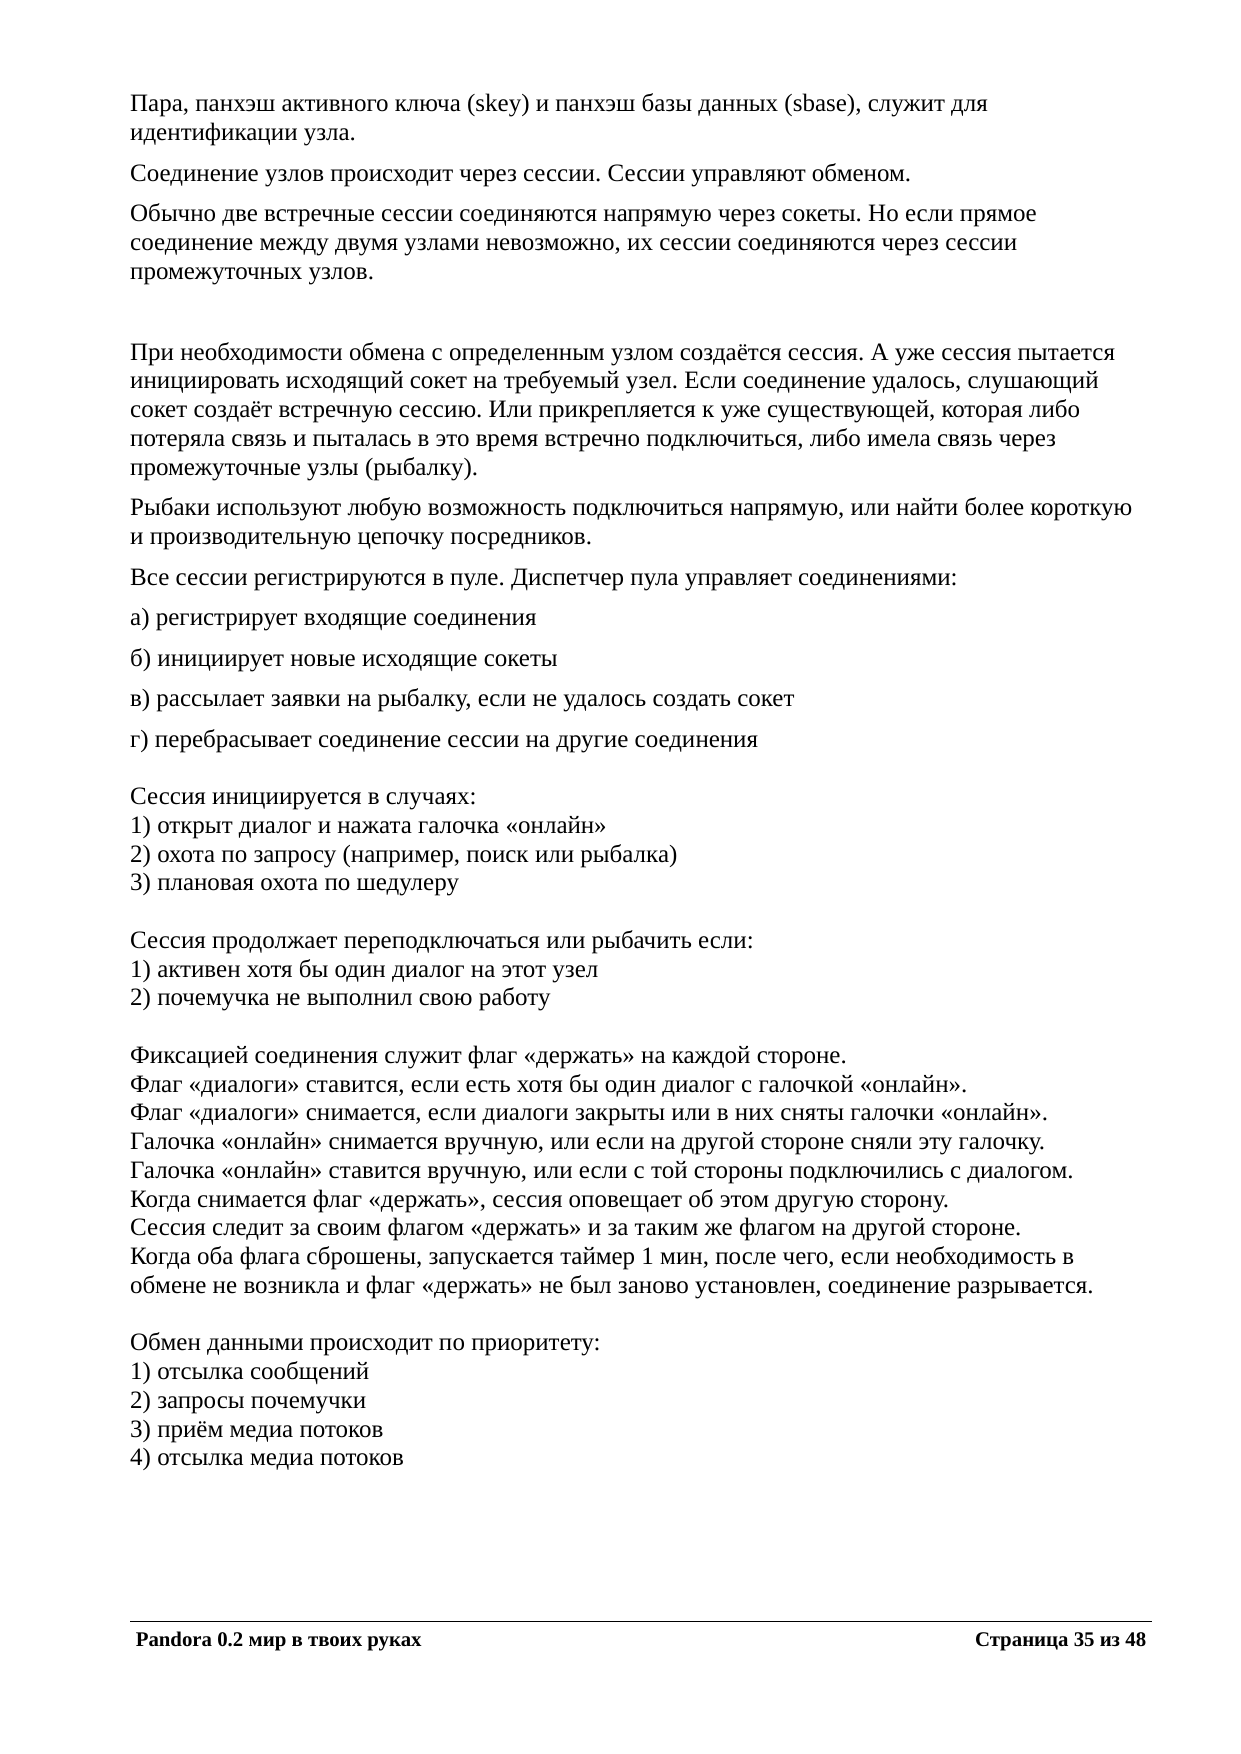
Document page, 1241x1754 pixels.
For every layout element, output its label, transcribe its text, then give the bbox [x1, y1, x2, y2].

text б) инициирует новые исходящие сокеты [130, 643, 1152, 671]
text Соединение узлов происходит через сессии. Сессии управляют обменом. [130, 158, 1152, 187]
text а) регистрирует входящие соединения [130, 602, 1152, 631]
text Обычно две встречные сессии соединяются напрямую через сокеты. Но если прямое соединение между двумя узлами невозможно, их сессии соединяются через сессии промежуточных узлов. [130, 198, 1152, 284]
text Сессия следит за своим флагом «держать» и за таким же флагом на другой стороне. [130, 1212, 1152, 1241]
text Галочка «онлайн» ставится вручную, или если с той стороны подключились с диалогом. [130, 1155, 1152, 1184]
text Все сессии регистрируются в пуле. Диспетчер пула управляет соединениями: [130, 562, 1152, 590]
text Рыбаки используют любую возможность подключиться напрямую, или найти более короткую и производительную цепочку посредников. [130, 492, 1152, 550]
text Сессия инициируется в случаях: [130, 781, 1152, 810]
text 2) охота по запросу (например, поиск или рыбалка) [130, 839, 1152, 867]
text 3) плановая охота по шедулеру [130, 867, 1152, 896]
text в) рассылает заявки на рыбалку, если не удалось создать сокет [130, 683, 1152, 712]
text Галочка «онлайн» снимается вручную, или если на другой стороне сняли эту галочку. [130, 1126, 1152, 1155]
text 1) активен хотя бы один диалог на этот узел [130, 954, 1152, 982]
text Фиксацией соединения служит флаг «держать» на каждой стороне. [130, 1040, 1152, 1069]
text 1) открыт диалог и нажата галочка «онлайн» [130, 810, 1152, 839]
text Когда оба флага сброшены, запускается таймер 1 мин, после чего, если необходимость в обмене не возникла и флаг «держать» не был заново установлен, соединение разрывается. [130, 1241, 1152, 1299]
text Флаг «диалоги» снимается, если диалоги закрыты или в них сняты галочки «онлайн». [130, 1097, 1152, 1126]
text 3) приём медиа потоков [130, 1414, 1152, 1442]
text 2) запросы почемучки [130, 1385, 1152, 1414]
text Обмен данными происходит по приоритету: [130, 1327, 1152, 1356]
text При необходимости обмена с определенным узлом создаётся сессия. А уже сессия пытается инициировать исходящий сокет на требуемый узел. Если соединение удалось, слушающий сокет создаёт встречную сессию. Или прикрепляется к уже существующей, которая либо потеряла связь и пыталась в это время встречно подключиться, либо имела связь через промежуточные узлы (рыбалку). [130, 337, 1152, 481]
text 4) отсылка медиа потоков [130, 1442, 1152, 1471]
text Пара, панхэш активного ключа (skey) и панхэш базы данных (sbase), служит для идентификации узла. [130, 88, 1152, 146]
text г) перебрасывает соединение сессии на другие соединения [130, 724, 1152, 752]
text Флаг «диалоги» ставится, если есть хотя бы один диалог с галочкой «онлайн». [130, 1069, 1152, 1097]
text 1) отсылка сообщений [130, 1356, 1152, 1385]
text 2) почемучка не выполнил свою работу [130, 982, 1152, 1011]
text Сессия продолжает переподключаться или рыбачить если: [130, 925, 1152, 954]
text Когда снимается флаг «держать», сессия оповещает об этом другую сторону. [130, 1184, 1152, 1212]
